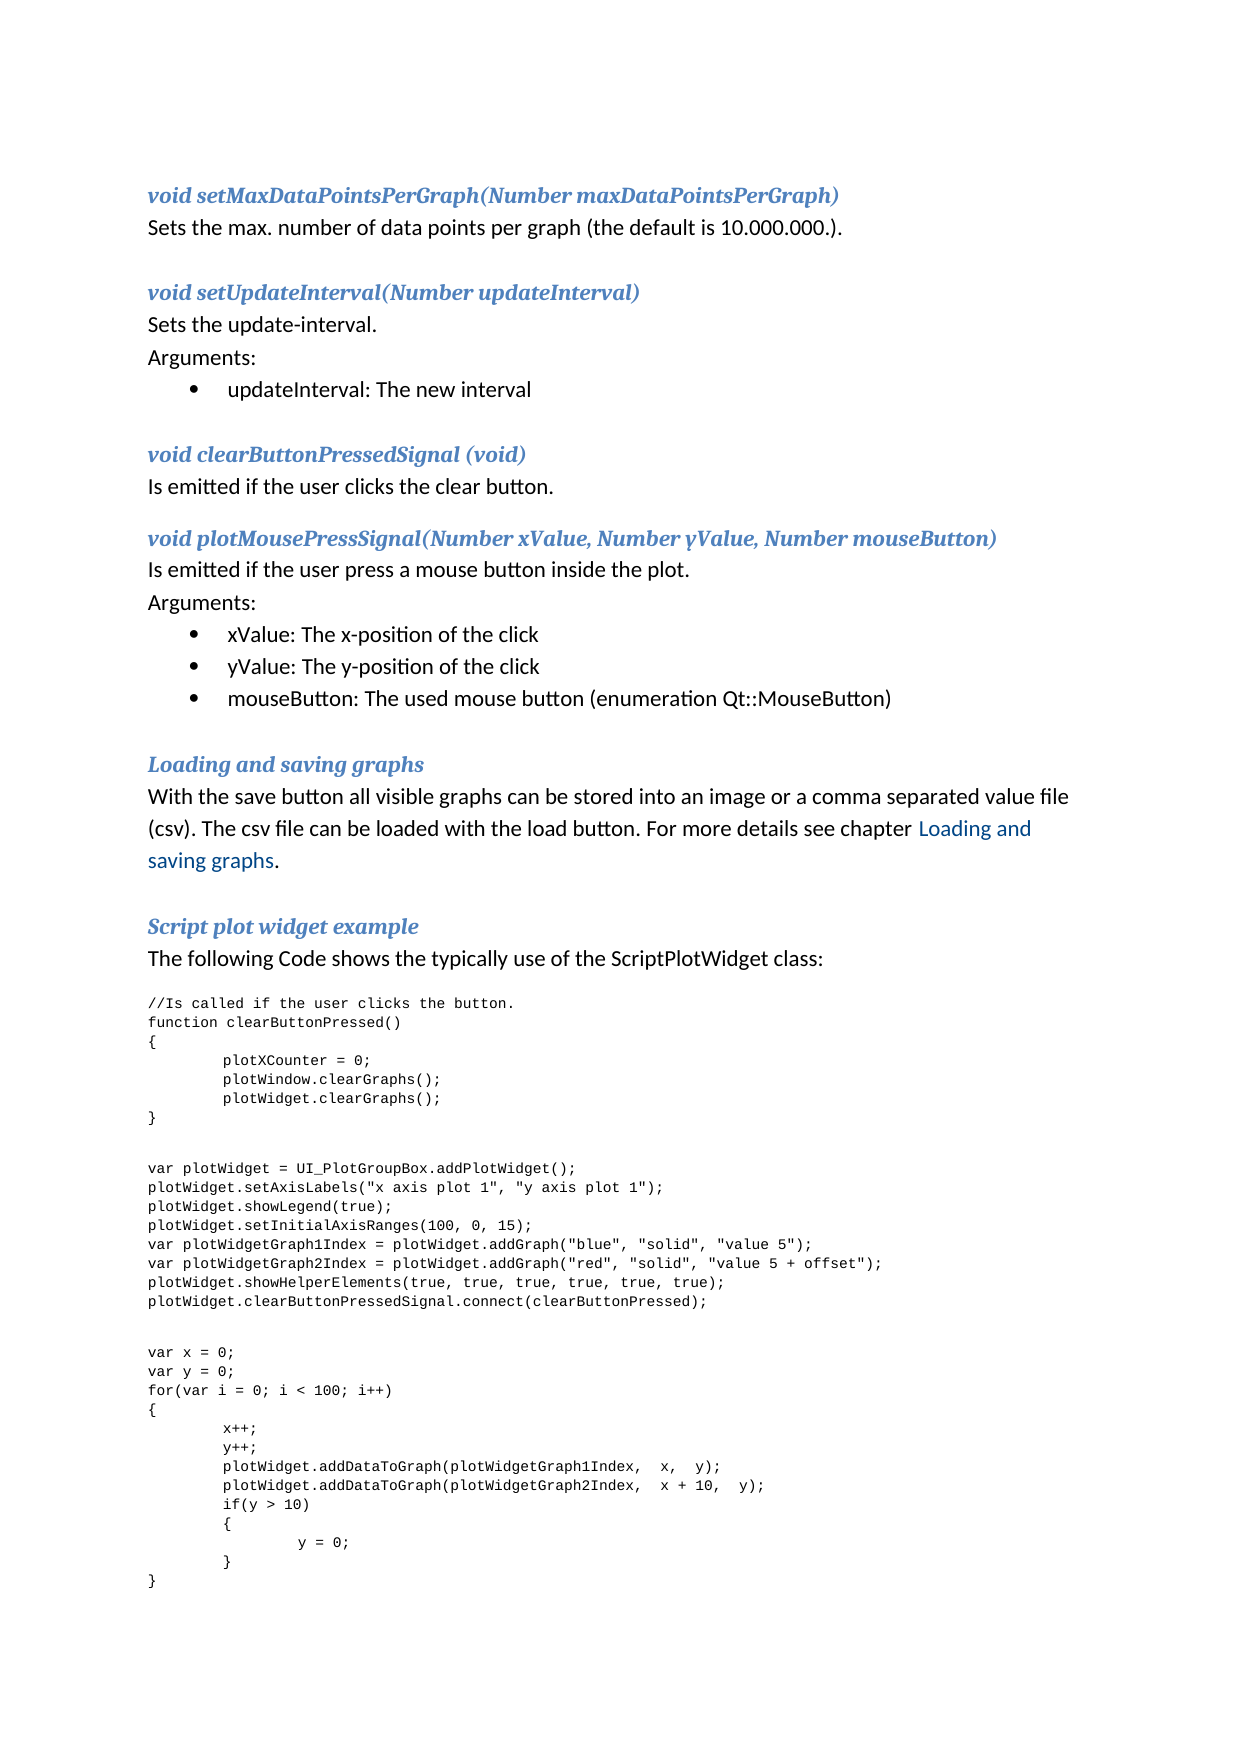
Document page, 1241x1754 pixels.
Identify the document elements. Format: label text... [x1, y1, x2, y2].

text } [148, 1110, 1093, 1127]
list xValue: The x-position of the click [190, 620, 1093, 648]
text var plotWidgetGraph2Index = plotWidget.addGraph("red", "solid", "value 5 + offset"); [148, 1256, 1093, 1273]
text plotWidget.showHelperElements(true, true, true, true, true, true); [148, 1275, 1093, 1292]
subtitle void clearButtonPressedSignal (void) [148, 442, 1093, 468]
text x++; [148, 1421, 1093, 1438]
text plotWidget.addDataToGraph(plotWidgetGraph1Index, x, y); [148, 1459, 1093, 1476]
text y = 0; [148, 1535, 1093, 1552]
text Is emitted if the user press a mouse button inside the plot. [148, 556, 1093, 583]
text var plotWidgetGraph1Index = plotWidget.addGraph("blue", "solid", "value 5"); [148, 1237, 1093, 1254]
subtitle void plotMousePressSignal(Number xValue, Number yValue, Number mouseButton) [148, 525, 1093, 552]
text Arguments: [148, 343, 1093, 371]
text plotWidget.clearGraphs(); [148, 1091, 1093, 1108]
list mouseButton: The used mouse button (enumeration Qt::MouseButton) [190, 684, 1093, 712]
text var x = 0; [148, 1345, 1093, 1362]
list updateInterval: The new interval [190, 375, 1093, 403]
text { [148, 1516, 1093, 1533]
text plotWidget.setAxisLabels("x axis plot 1", "y axis plot 1"); [148, 1181, 1093, 1197]
text y++; [148, 1440, 1093, 1457]
text With the save button all visible graphs can be stored into an image or a comma separated value file (csv). The csv file can be loaded with the load button. For more details see chapter Loading and saving graphs. [148, 782, 1093, 874]
text var plotWidget = UI_PlotGroupBox.addPlotWidget(); [148, 1162, 1093, 1178]
text Is emitted if the user clicks the clear button. [148, 472, 1093, 500]
text plotWidget.addDataToGraph(plotWidgetGraph2Index, x + 10, y); [148, 1478, 1093, 1495]
subtitle Script plot widget example [148, 913, 1093, 940]
text } [148, 1573, 1093, 1589]
subtitle void setUpdateInterval(Number updateInterval) [148, 280, 1093, 307]
text Arguments: [148, 588, 1093, 616]
text if(y > 10) [148, 1497, 1093, 1514]
text { [148, 1402, 1093, 1419]
text var y = 0; [148, 1364, 1093, 1381]
text plotWidget.clearButtonPressedSignal.connect(clearButtonPressed); [148, 1294, 1093, 1311]
text } [148, 1554, 1093, 1571]
text The following Code shows the typically use of the ScriptPlotWidget class: [148, 944, 1093, 972]
text plotXCounter = 0; [148, 1053, 1093, 1070]
list yValue: The y-position of the click [190, 652, 1093, 680]
text function clearButtonPressed() [148, 1016, 1093, 1032]
text { [148, 1034, 1093, 1051]
text plotWidget.showLegend(true); [148, 1199, 1093, 1216]
text Sets the max. number of data points per graph (the default is 10.000.000.). [148, 213, 1093, 241]
text for(var i = 0; i < 100; i++) [148, 1383, 1093, 1400]
subtitle void setMaxDataPointsPerGraph(Number maxDataPointsPerGraph) [148, 183, 1093, 209]
text //Is called if the user clicks the button. [148, 997, 1093, 1013]
text plotWindow.clearGraphs(); [148, 1072, 1093, 1089]
text Sets the update-interval. [148, 310, 1093, 338]
subtitle Loading and saving graphs [148, 752, 1093, 778]
text plotWidget.setInitialAxisRanges(100, 0, 15); [148, 1218, 1093, 1235]
